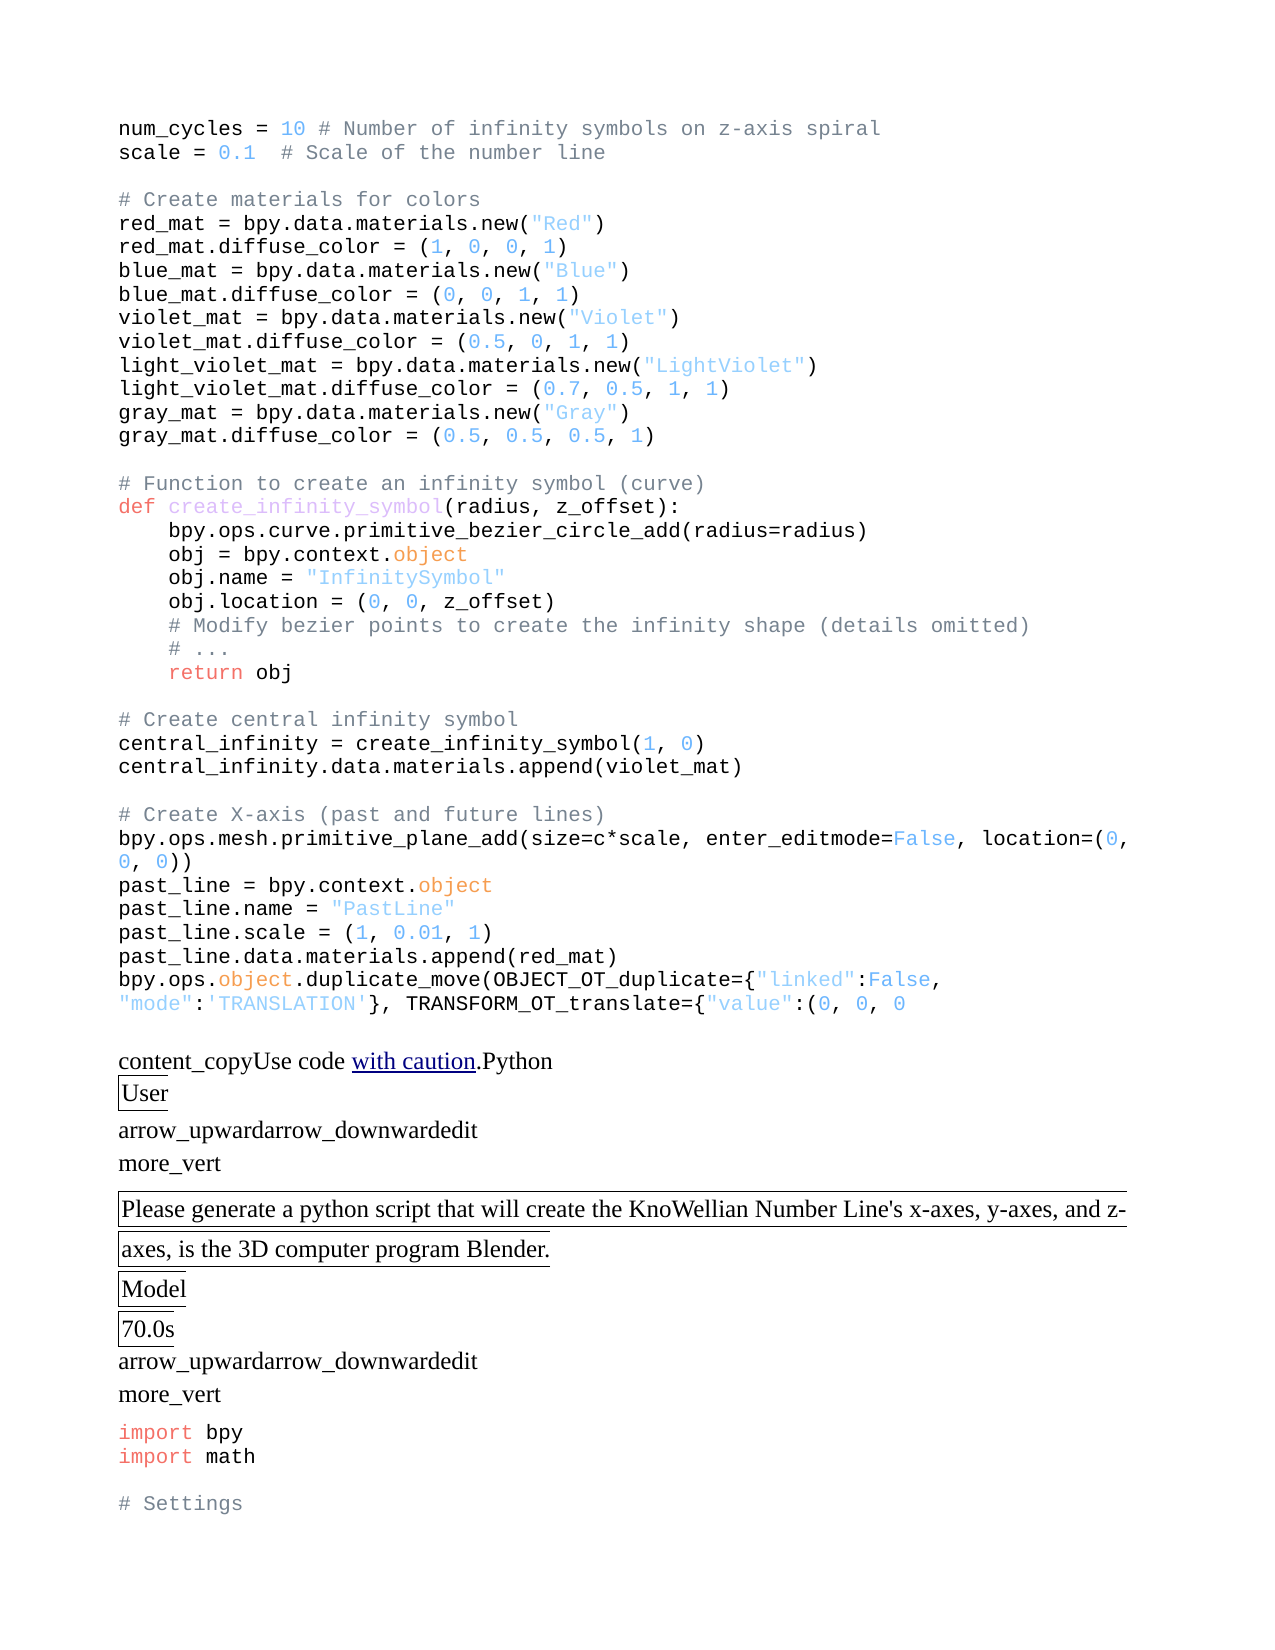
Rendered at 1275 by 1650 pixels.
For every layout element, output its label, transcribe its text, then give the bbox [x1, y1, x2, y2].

text Model [119, 1271, 1157, 1306]
text blue_mat.diffuse_color = (0, 0, 1, 1) [118, 284, 1138, 307]
text central_infinity = create_infinity_symbol(1, 0) [118, 733, 1138, 757]
text more_vert [118, 1148, 1157, 1177]
text obj = bpy.context.object [118, 544, 1138, 567]
text 70.0s [119, 1311, 1157, 1346]
text gray_mat.diffuse_color = (0.5, 0.5, 0.5, 1) [118, 426, 1138, 449]
text scale = 0.1 # Scale of the number line [118, 142, 1138, 165]
text light_violet_mat = bpy.data.materials.new("LightViolet") [118, 354, 1138, 378]
text import bpy [118, 1422, 1138, 1446]
text past_line = bpy.context.object [118, 875, 1138, 898]
text # Function to create an infinity symbol (curve) [118, 473, 1138, 496]
text blue_mat = bpy.data.materials.new("Blue") [118, 260, 1138, 284]
text central_infinity.data.materials.append(violet_mat) [118, 757, 1138, 780]
text # ... [118, 638, 1138, 662]
text gray_mat = bpy.data.materials.new("Gray") [118, 402, 1138, 426]
text User [119, 1075, 1157, 1110]
text light_violet_mat.diffuse_color = (0.7, 0.5, 1, 1) [118, 378, 1138, 402]
text Please generate a python script that will create the KnoWellian Number Line's x-axes, y-axes, and z-axes, is the 3D computer program Blender. [118, 1191, 1157, 1266]
text # Create materials for colors [118, 189, 1138, 213]
text obj.name = "InfinitySymbol" [118, 567, 1138, 591]
text more_vert [118, 1379, 1157, 1408]
text import math [118, 1446, 1138, 1470]
text # Create central infinity symbol [118, 709, 1138, 733]
text arrow_upwardarrow_downwardedit [118, 1115, 1157, 1144]
text past_line.data.materials.append(red_mat) [118, 946, 1138, 969]
text bpy.ops.curve.primitive_bezier_circle_add(radius=radius) [118, 520, 1138, 544]
text # Create X-axis (past and future lines) [118, 804, 1138, 827]
text def create_infinity_symbol(radius, z_offset): [118, 496, 1138, 520]
text bpy.ops.object.duplicate_move(OBJECT_OT_duplicate={"linked":False, "mode":'TRANSLATION'}, TRANSFORM_OT_translate={"value":(0, 0, 0 [118, 969, 1138, 1017]
text # Settings [118, 1493, 1138, 1517]
text num_cycles = 10 # Number of infinity symbols on z-axis spiral [118, 118, 1138, 142]
text bpy.ops.mesh.primitive_plane_add(size=c*scale, enter_editmode=False, location=(0, 0, 0)) [118, 827, 1138, 875]
text violet_mat.diffuse_color = (0.5, 0, 1, 1) [118, 331, 1138, 354]
text obj.location = (0, 0, z_offset) [118, 591, 1138, 615]
text red_mat.diffuse_color = (1, 0, 0, 1) [118, 236, 1138, 260]
text arrow_upwardarrow_downwardedit [118, 1346, 1157, 1375]
text violet_mat = bpy.data.materials.new("Violet") [118, 307, 1138, 331]
text # Modify bezier points to create the infinity shape (details omitted) [118, 615, 1138, 638]
text return obj [118, 662, 1138, 686]
text past_line.name = "PastLine" [118, 898, 1138, 922]
text red_mat = bpy.data.materials.new("Red") [118, 213, 1138, 236]
text content_copyUse code with caution.Python [118, 1046, 1138, 1075]
text past_line.scale = (1, 0.01, 1) [118, 922, 1138, 946]
